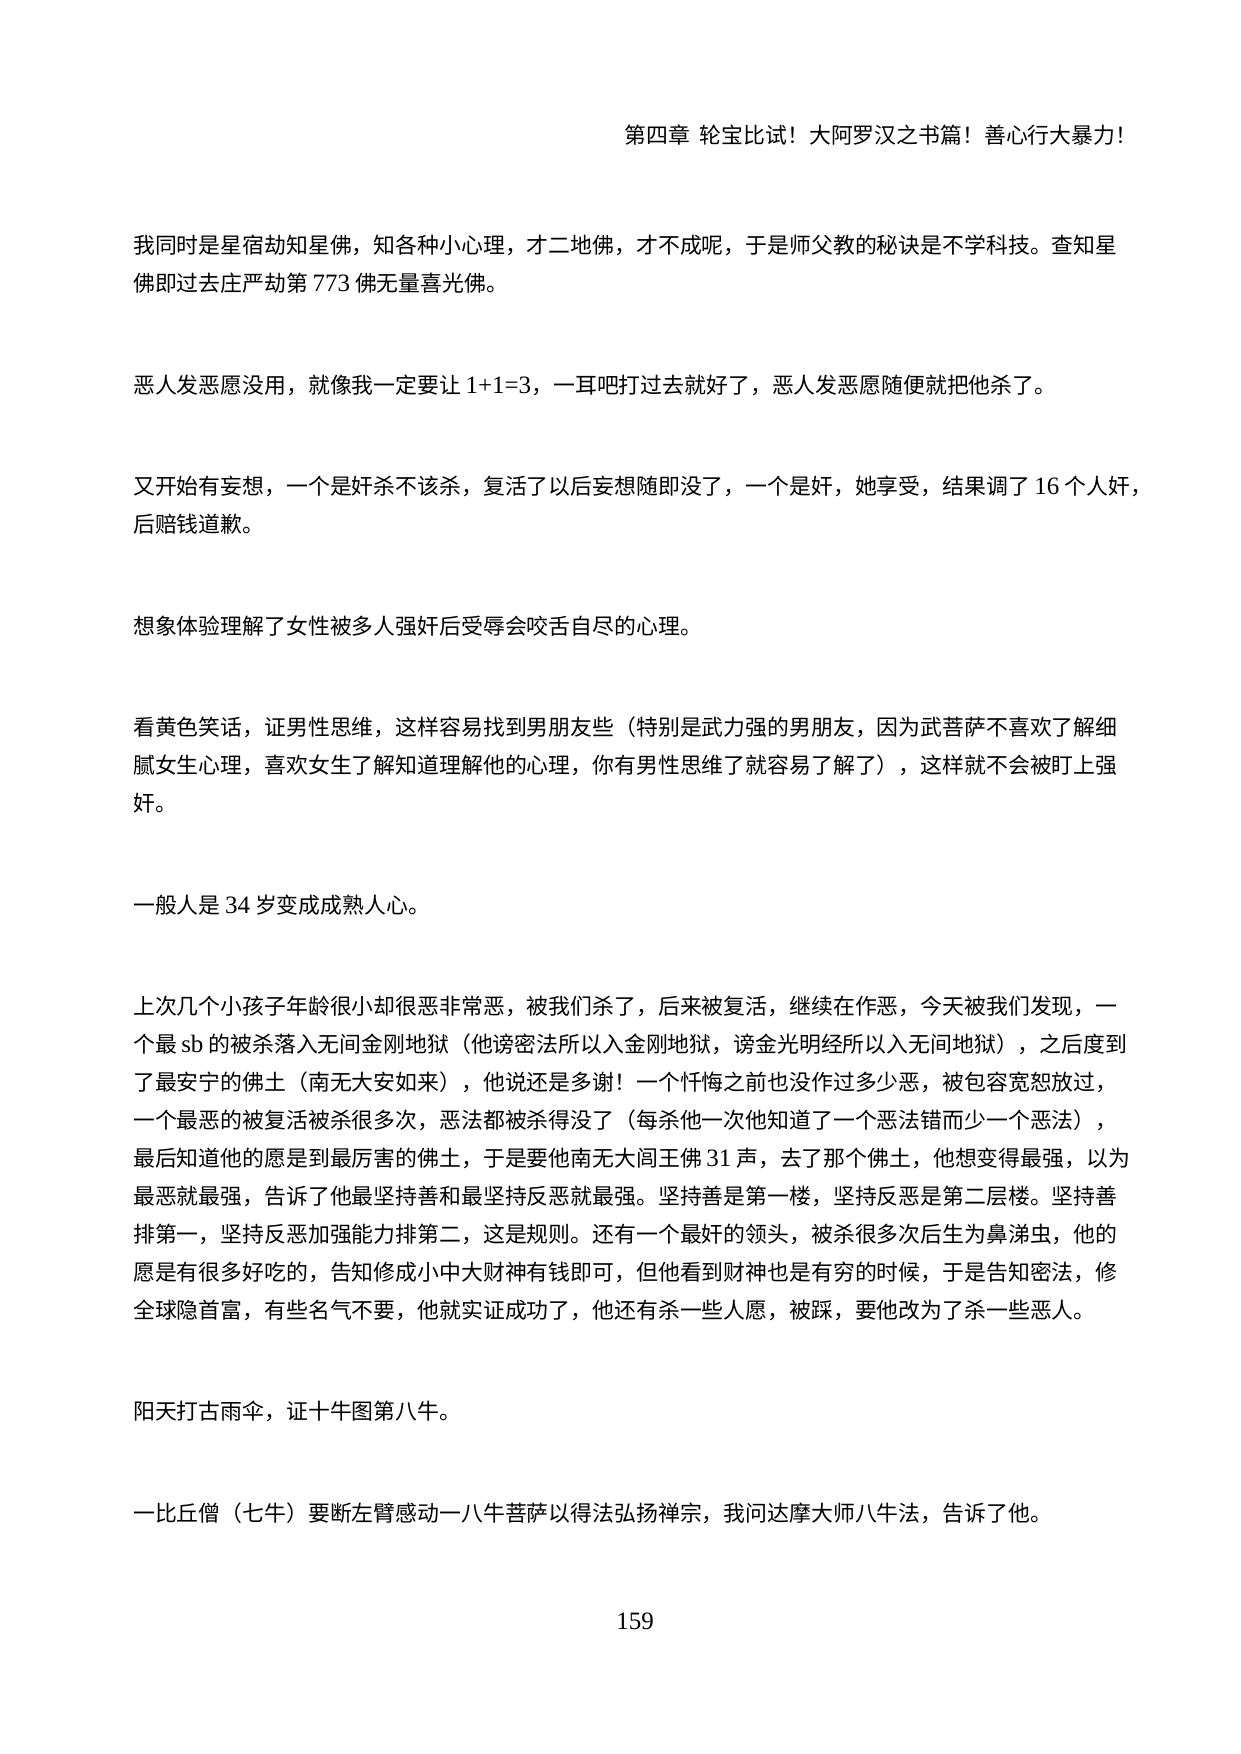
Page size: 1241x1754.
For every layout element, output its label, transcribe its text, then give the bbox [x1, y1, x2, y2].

text 上次几个小孩子年龄很小却很恶非常恶，被我们杀了，后来被复活，继续在作恶，今天被我们发现，一个最sb的被杀落入无间金刚地狱（他谤密法所以入金刚地狱，谤金光明经所以入无间地狱），之后度到了最安宁的佛土（南无大安如来），他说还是多谢！一个忏悔之前也没作过多少恶，被包容宽恕放过，一个最恶的被复活被杀很多次，恶法都被杀得没了（每杀他一次他知道了一个恶法错而少一个恶法），最后知道他的愿是到最厉害的佛土，于是要他南无大闾王佛31声，去了那个佛土，他想变得最强，以为最恶就最强，告诉了他最坚持善和最坚持反恶就最强。坚持善是第一楼，坚持反恶是第二层楼。坚持善排第一，坚持反恶加强能力排第二，这是规则。还有一个最奸的领头，被杀很多次后生为鼻涕虫，他的愿是有很多好吃的，告知修成小中大财神有钱即可，但他看到财神也是有穷的时候，于是告知密法，修全球隐首富，有些名气不要，他就实证成功了，他还有杀一些人愿，被踩，要他改为了杀一些恶人。 [133, 989, 1137, 1324]
text 一般人是34岁变成成熟人心。 [133, 888, 1137, 919]
text 一比丘僧（七牛）要断左臂感动一八牛菩萨以得法弘扬禅宗，我问达摩大师八牛法，告诉了他。 [133, 1496, 1137, 1527]
text 看黄色笑话，证男性思维，这样容易找到男朋友些（特别是武力强的男朋友，因为武菩萨不喜欢了解细腻女生心理，喜欢女生了解知道理解他的心理，你有男性思维了就容易了解了），这样就不会被盯上强奸。 [133, 710, 1137, 818]
text 又开始有妄想，一个是奸杀不该杀，复活了以后妄想随即没了，一个是奸，她享受，结果调了16个人奸，后赔钱道歉。 [133, 469, 1137, 539]
text 我同时是星宿劫知星佛，知各种小心理，才二地佛，才不成呢，于是师父教的秘诀是不学科技。查知星佛即过去庄严劫第773佛无量喜光佛。 [133, 228, 1137, 298]
text 恶人发恶愿没用，就像我一定要让1+1=3，一耳吧打过去就好了，恶人发恶愿随便就把他杀了。 [133, 368, 1137, 399]
text 想象体验理解了女性被多人强奸后受辱会咬舌自尽的心理。 [133, 609, 1137, 641]
text 阳天打古雨伞，证十牛图第八牛。 [133, 1394, 1137, 1426]
